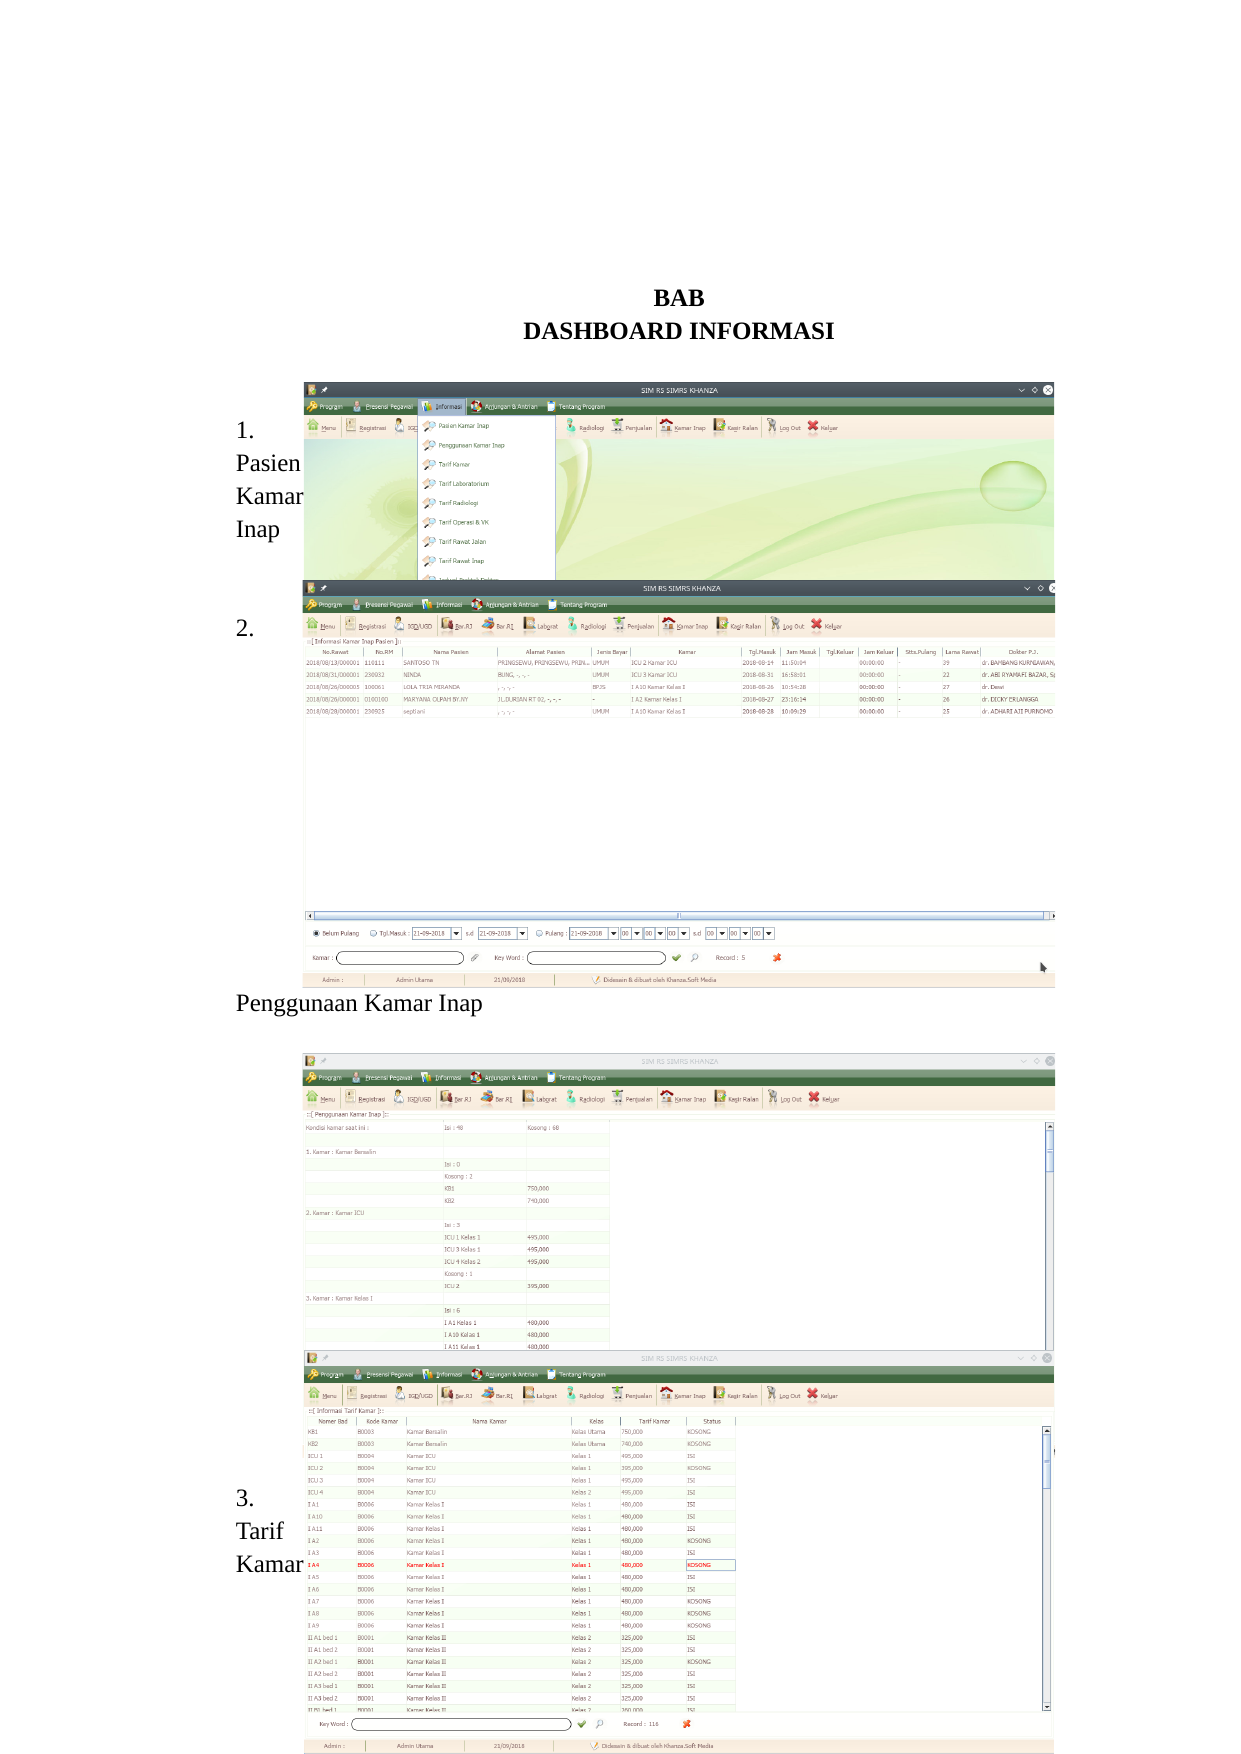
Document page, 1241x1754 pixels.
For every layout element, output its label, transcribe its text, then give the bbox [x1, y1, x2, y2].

text 2. Penggunaan Kamar Inap [236, 988, 1122, 1016]
picture [302, 382, 1056, 988]
picture [302, 1053, 1056, 1754]
text [1054, 1483, 1122, 1578]
text DASHBOARD INFORMASI [236, 316, 1122, 345]
text BAB [236, 283, 1122, 312]
text 1. Pasien Kamar Inap [236, 415, 303, 543]
text [1055, 415, 1122, 543]
text 3. Tarif Kamar [236, 1483, 304, 1578]
